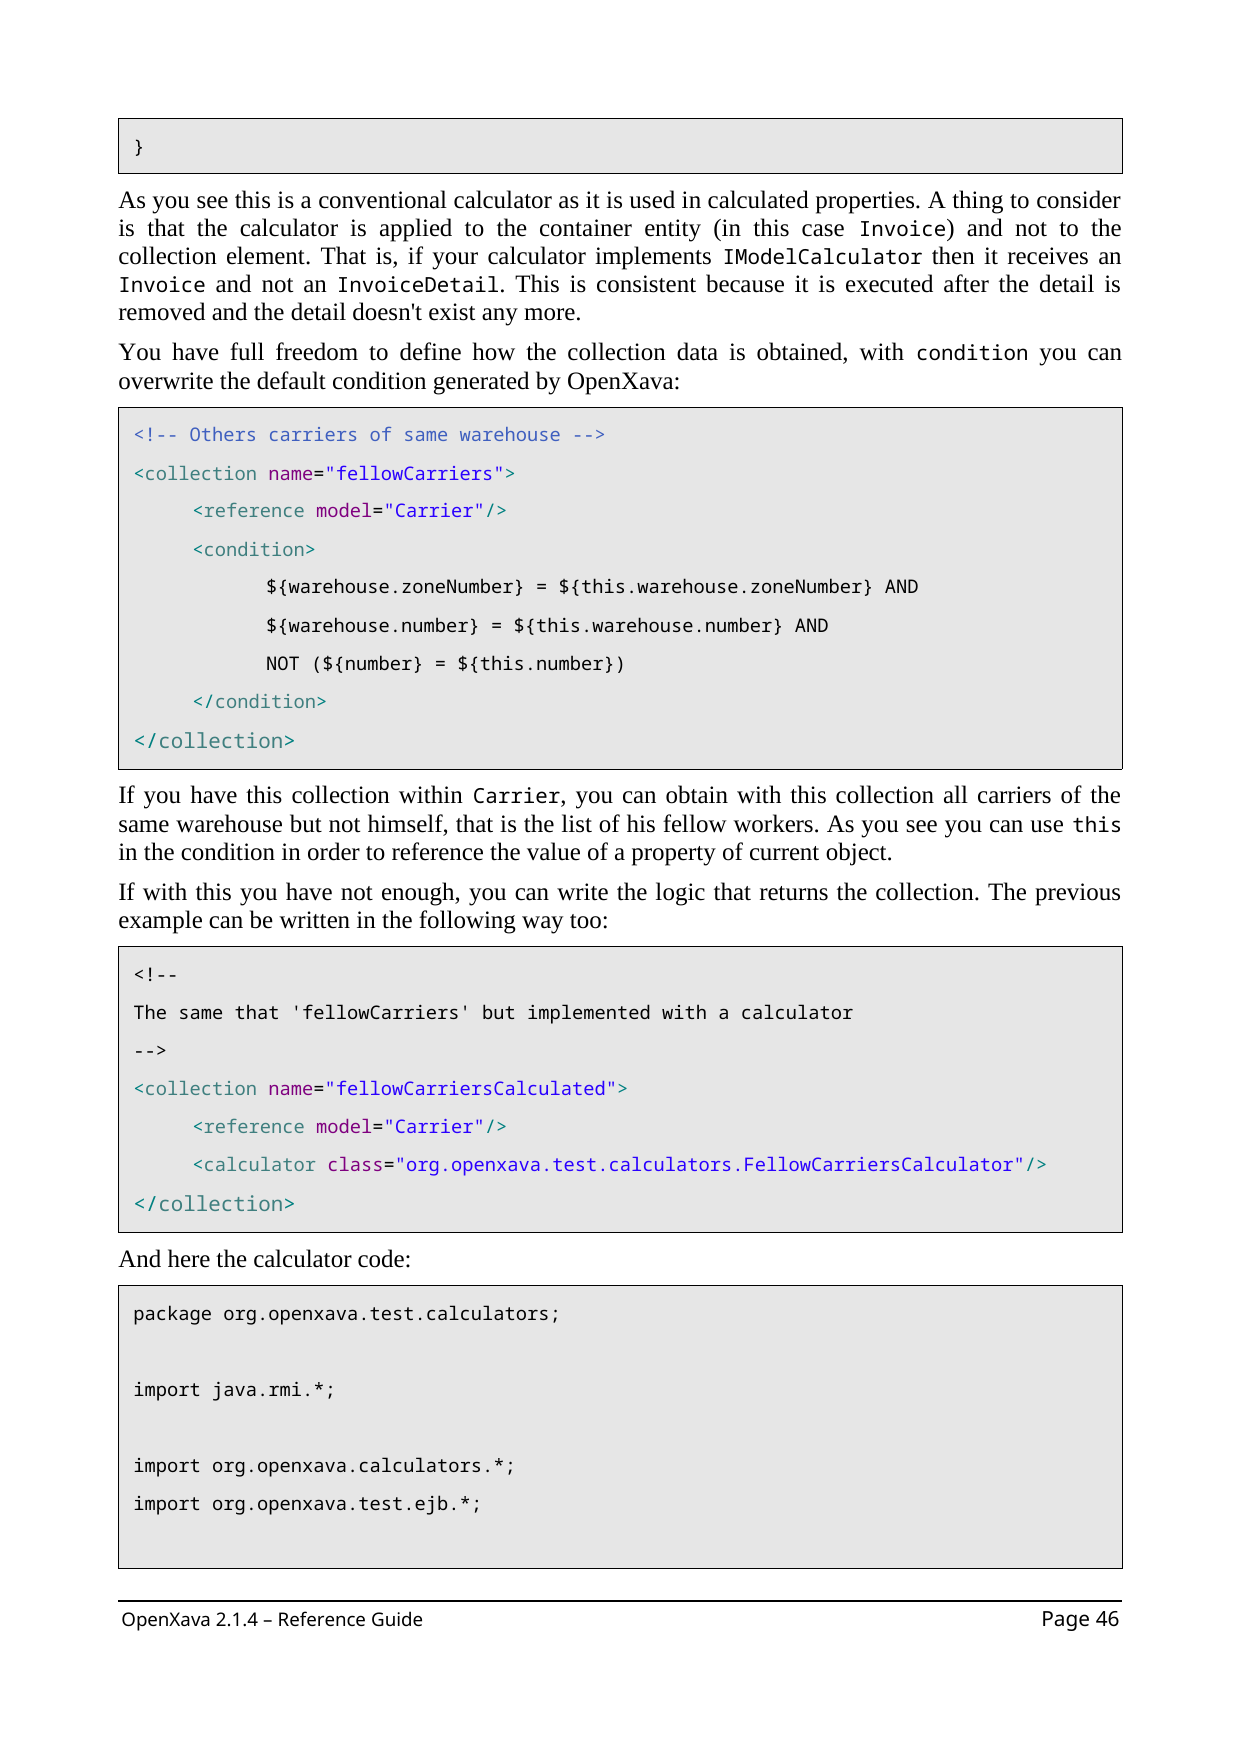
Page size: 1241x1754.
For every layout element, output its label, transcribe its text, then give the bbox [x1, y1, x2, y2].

text If with this you have not enough, you can write the logic that returns the collection. The previous example can be written in the following way too: [118, 878, 1122, 934]
text <reference model="Carrier"/> [119, 483, 1122, 521]
text And here the calculator code: [118, 1245, 1122, 1273]
text As you see this is a conventional calculator as it is used in calculated properties. A thing to consider is that the calculator is applied to the container entity (in this case Invoice) and not to the collection element. That is, if your calculator implements IModelCalculator then it receives an Invoice and not an InvoiceDetail. This is consistent because it is executed after the detail is removed and the detail doesn't exist any more. [118, 186, 1122, 326]
text ${warehouse.zoneNumber} = ${this.warehouse.zoneNumber} AND [119, 559, 1122, 597]
text import org.openxava.calculators.*; [119, 1437, 1122, 1475]
text </collection> [119, 711, 1122, 769]
text <calculator class="org.openxava.test.calculators.FellowCarriersCalculator"/> [119, 1136, 1122, 1174]
text You have full freedom to define how the collection data is obtained, with condition you can overwrite the default condition generated by OpenXava: [118, 338, 1122, 394]
text <!-- [119, 947, 1122, 984]
text <collection name="fellowCarriers"> [119, 445, 1122, 483]
text <condition> [119, 521, 1122, 559]
text </condition> [119, 673, 1122, 711]
text } [119, 119, 1122, 173]
text <collection name="fellowCarriersCalculated"> [119, 1060, 1122, 1098]
text import org.openxava.test.ejb.*; [119, 1475, 1122, 1513]
text --> [119, 1022, 1122, 1060]
text <!-- Others carriers of same warehouse --> [119, 408, 1122, 445]
text package org.openxava.test.calculators; [119, 1286, 1122, 1323]
text NOT (${number} = ${this.number}) [119, 635, 1122, 673]
text import java.rmi.*; [119, 1361, 1122, 1399]
text If you have this collection within Carrier, you can obtain with this collection all carriers of the same warehouse but not himself, that is the list of his fellow workers. As you see you can use this in the condition in order to reference the value of a property of current object. [118, 782, 1122, 866]
text </collection> [119, 1174, 1122, 1232]
text The same that 'fellowCarriers' but implemented with a calculator [119, 984, 1122, 1022]
text ${warehouse.number} = ${this.warehouse.number} AND [119, 597, 1122, 635]
text <reference model="Carrier"/> [119, 1098, 1122, 1136]
